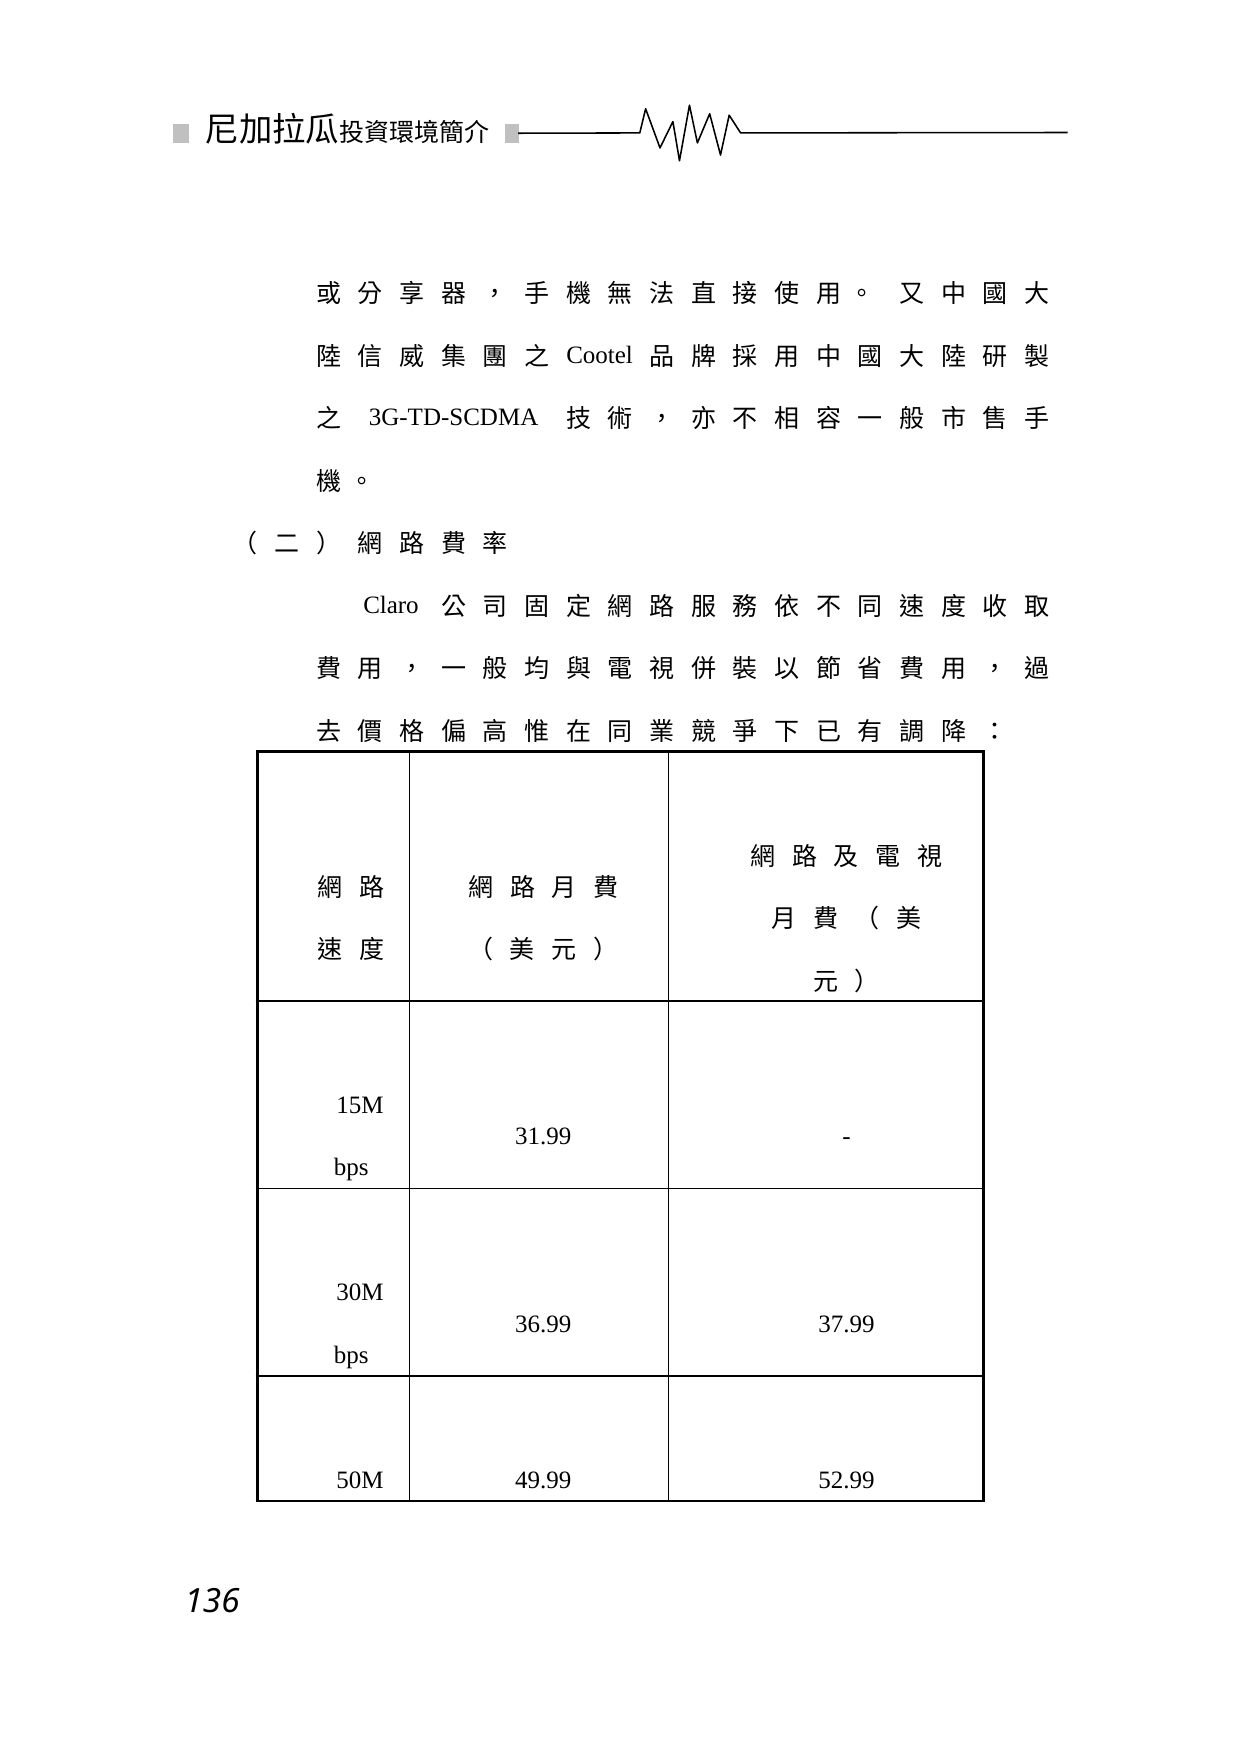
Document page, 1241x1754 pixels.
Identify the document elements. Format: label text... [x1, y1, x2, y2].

text 或分享器，手機無法直接使用。又中國大陸信威集團之Cootel品牌採用中國大陸研製之3G-TD-SCDMA技術，亦不相容一般市售手機。 [281, 250, 1058, 500]
table_cell 49.99 [410, 1377, 668, 1500]
table_cell - [669, 1002, 982, 1188]
text Claro公司固定網路服務依不同速度收取費用，一般均與電視併裝以節省費用，過去價格偏高惟在同業競爭下已有調降： [281, 563, 1058, 750]
table_header 網路月費（美元） [410, 753, 668, 1000]
table_cell 50M [259, 1377, 409, 1500]
table_header 網路速度 [259, 753, 409, 1000]
table_cell 36.99 [410, 1189, 668, 1375]
text （二）網路費率 [207, 500, 1058, 563]
table_header 網路及電視月費（美元） [669, 753, 982, 1000]
table_cell 30M bps [259, 1189, 409, 1375]
table_cell 15M bps [259, 1002, 409, 1188]
table_cell 31.99 [410, 1002, 668, 1188]
table_cell 37.99 [669, 1189, 982, 1375]
table_cell 52.99 [669, 1377, 982, 1500]
